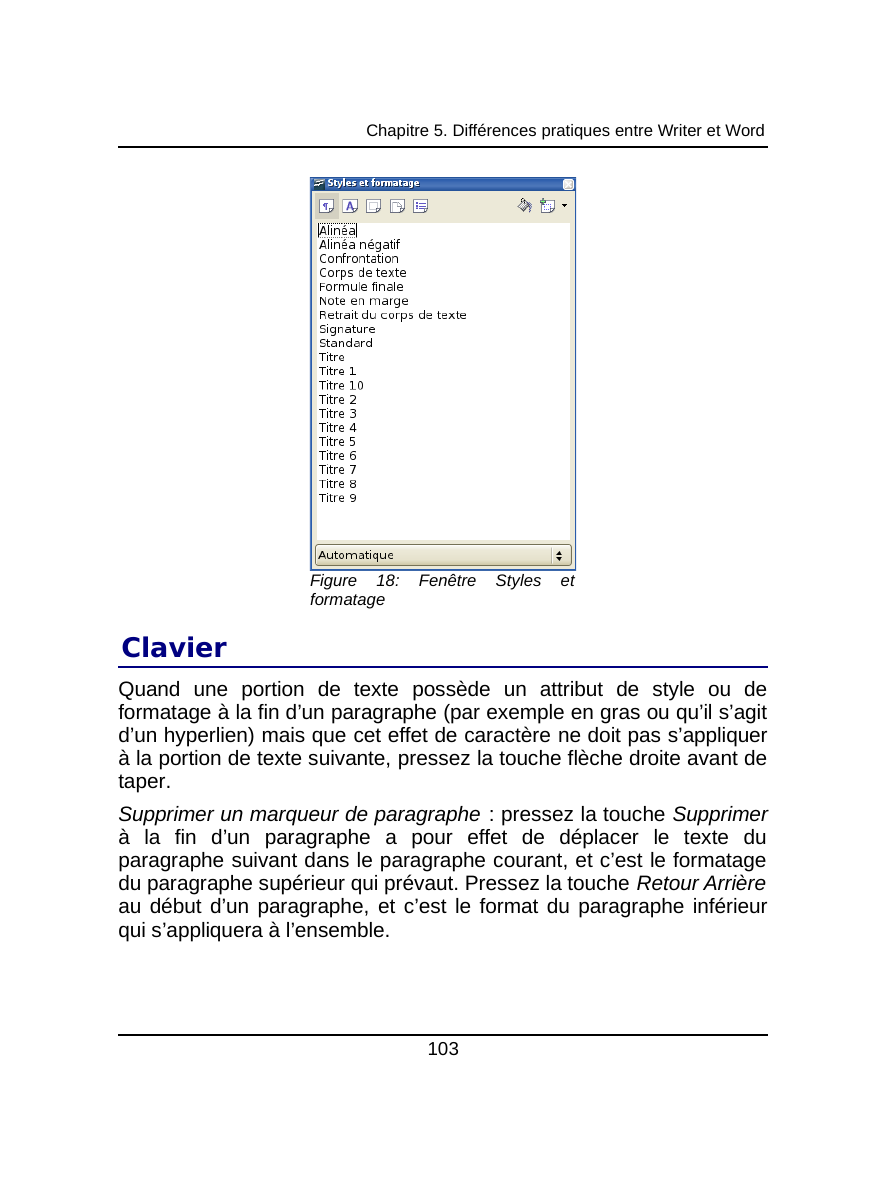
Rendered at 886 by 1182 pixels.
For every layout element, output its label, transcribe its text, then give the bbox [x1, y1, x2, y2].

picture [309, 177, 577, 571]
text Quand une portion de texte possède un attribut de style ou de formatage à la fin d’un paragraphe (par exemple en gras ou qu’il s’agit d’un hyperlien) mais que cet effet de caractère ne doit pas s’appliquer à la portion de texte suivante, pressez la touche flèche droite avant de taper. [118, 677, 768, 793]
text Supprimer un marqueur de paragraphe : pressez la touche Supprimer à la fin d’un paragraphe a pour effet de déplacer le texte du paragraphe suivant dans le paragraphe courant, et c’est le formatage du paragraphe supérieur qui prévaut. Pressez la touche Retour Arrière au début d’un paragraphe, et c’est le format du paragraphe inférieur qui s’appliquera à l’ensemble. [118, 802, 768, 942]
subtitle Clavier [118, 571, 768, 666]
text Figure 18: Fenêtre Styles et formatage [310, 571, 576, 608]
